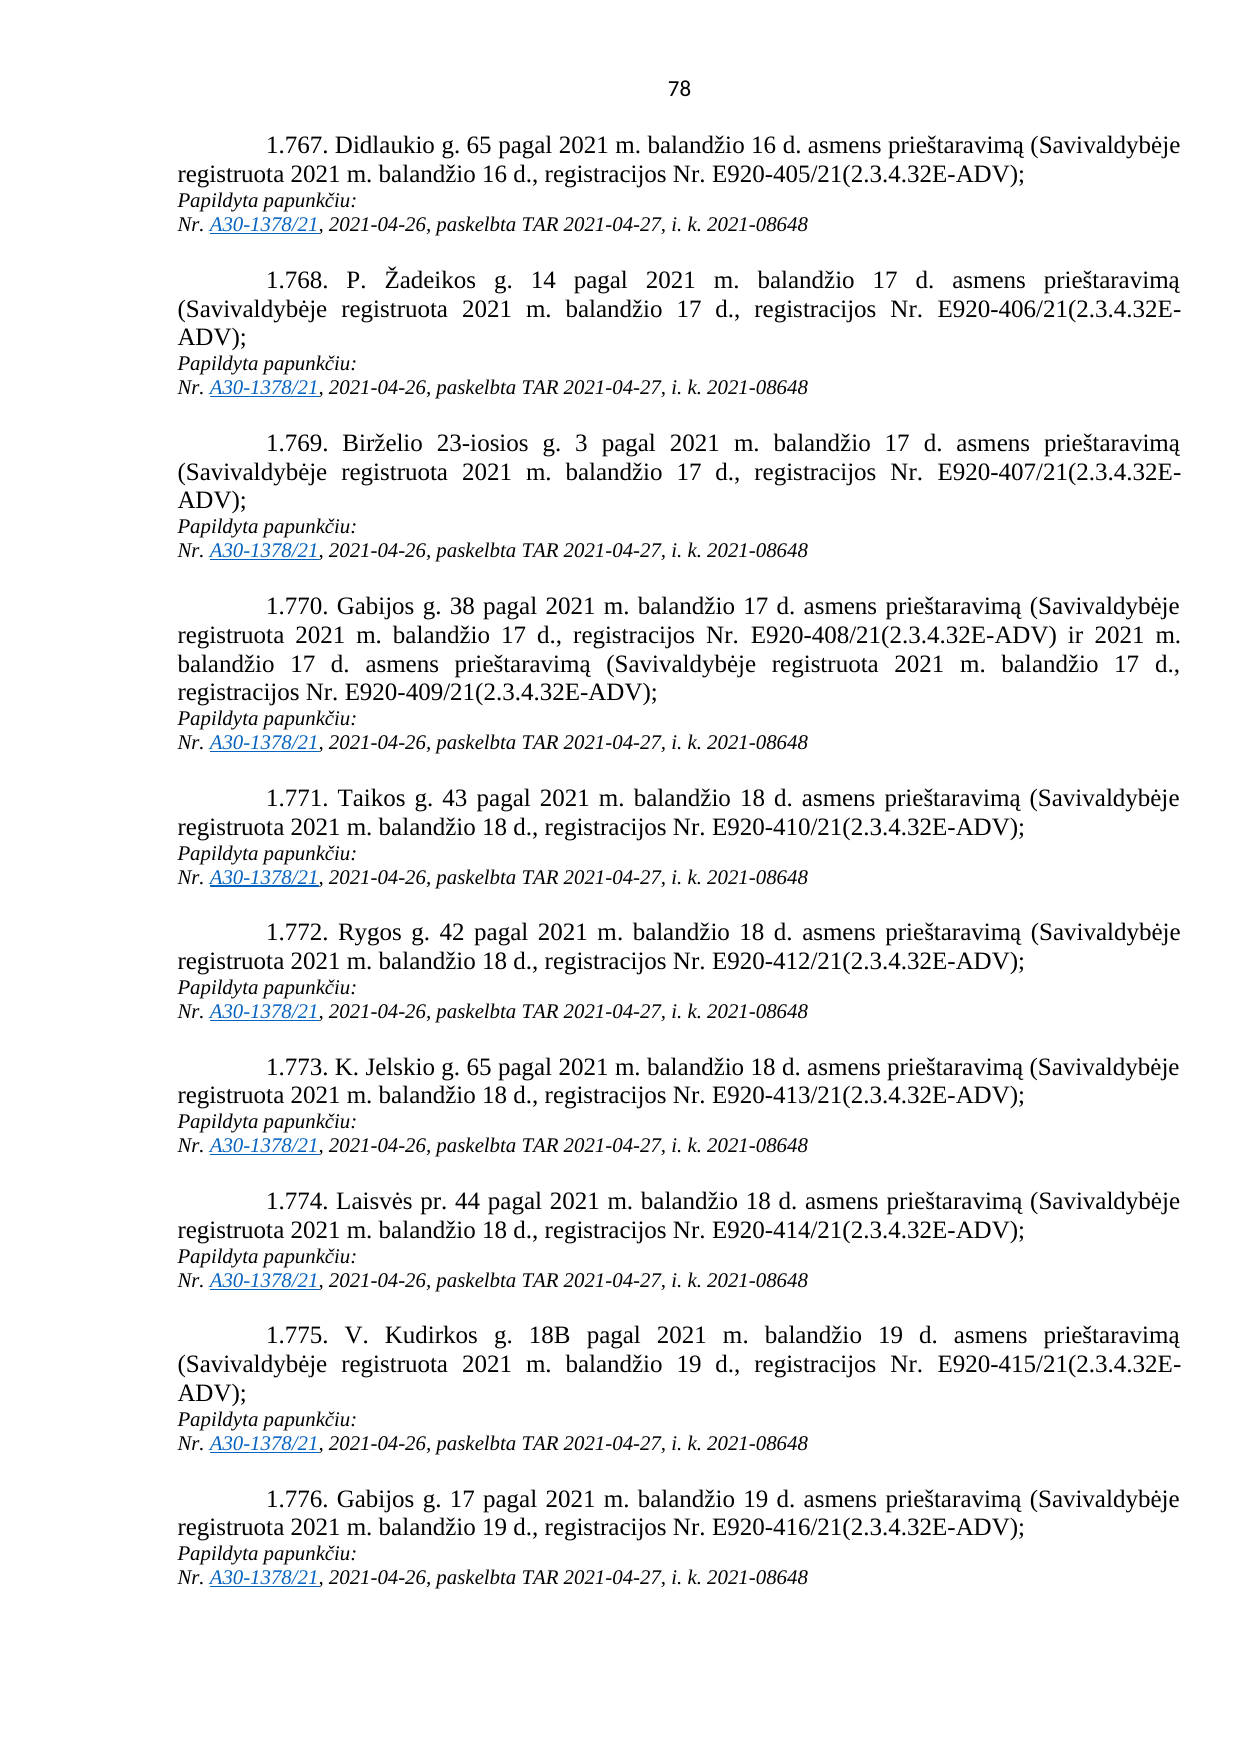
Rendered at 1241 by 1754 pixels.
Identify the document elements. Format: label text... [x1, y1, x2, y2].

text 1.775. V. Kudirkos g. 18B pagal 2021 m. balandžio 19 d. asmens prieštaravimą (Savivaldybėje registruota 2021 m. balandžio 19 d., registracijos Nr. E920-415/21(2.3.4.32E-ADV); [177, 1321, 1181, 1407]
text 1.773. K. Jelskio g. 65 pagal 2021 m. balandžio 18 d. asmens prieštaravimą (Savivaldybėje registruota 2021 m. balandžio 18 d., registracijos Nr. E920-413/21(2.3.4.32E-ADV); [177, 1052, 1181, 1109]
text Nr. A30-1378/21, 2021-04-26, paskelbta TAR 2021-04-27, i. k. 2021-08648 [177, 1431, 1181, 1455]
text 1.769. Birželio 23-iosios g. 3 pagal 2021 m. balandžio 17 d. asmens prieštaravimą (Savivaldybėje registruota 2021 m. balandžio 17 d., registracijos Nr. E920-407/21(2.3.4.32E-ADV); [177, 428, 1181, 514]
text Nr. A30-1378/21, 2021-04-26, paskelbta TAR 2021-04-27, i. k. 2021-08648 [177, 1565, 1181, 1589]
text 1.767. Didlaukio g. 65 pagal 2021 m. balandžio 16 d. asmens prieštaravimą (Savivaldybėje registruota 2021 m. balandžio 16 d., registracijos Nr. E920-405/21(2.3.4.32E-ADV); [177, 131, 1181, 188]
text Nr. A30-1378/21, 2021-04-26, paskelbta TAR 2021-04-27, i. k. 2021-08648 [177, 375, 1181, 399]
text Nr. A30-1378/21, 2021-04-26, paskelbta TAR 2021-04-27, i. k. 2021-08648 [177, 1133, 1181, 1157]
text Papildyta papunkčiu: [177, 1541, 1181, 1565]
text 1.776. Gabijos g. 17 pagal 2021 m. balandžio 19 d. asmens prieštaravimą (Savivaldybėje registruota 2021 m. balandžio 19 d., registracijos Nr. E920-416/21(2.3.4.32E-ADV); [177, 1484, 1181, 1541]
text Papildyta papunkčiu: [177, 351, 1181, 375]
text Papildyta papunkčiu: [177, 1407, 1181, 1431]
text Papildyta papunkčiu: [177, 841, 1181, 865]
text Nr. A30-1378/21, 2021-04-26, paskelbta TAR 2021-04-27, i. k. 2021-08648 [177, 1268, 1181, 1292]
text 1.772. Rygos g. 42 pagal 2021 m. balandžio 18 d. asmens prieštaravimą (Savivaldybėje registruota 2021 m. balandžio 18 d., registracijos Nr. E920-412/21(2.3.4.32E-ADV); [177, 917, 1181, 975]
text Papildyta papunkčiu: [177, 188, 1181, 212]
text 1.771. Taikos g. 43 pagal 2021 m. balandžio 18 d. asmens prieštaravimą (Savivaldybėje registruota 2021 m. balandžio 18 d., registracijos Nr. E920-410/21(2.3.4.32E-ADV); [177, 783, 1181, 841]
text Nr. A30-1378/21, 2021-04-26, paskelbta TAR 2021-04-27, i. k. 2021-08648 [177, 999, 1181, 1023]
text Nr. A30-1378/21, 2021-04-26, paskelbta TAR 2021-04-27, i. k. 2021-08648 [177, 865, 1181, 889]
text Nr. A30-1378/21, 2021-04-26, paskelbta TAR 2021-04-27, i. k. 2021-08648 [177, 538, 1181, 562]
text Papildyta papunkčiu: [177, 706, 1181, 730]
text Papildyta papunkčiu: [177, 1244, 1181, 1268]
text Nr. A30-1378/21, 2021-04-26, paskelbta TAR 2021-04-27, i. k. 2021-08648 [177, 212, 1181, 236]
text 1.774. Laisvės pr. 44 pagal 2021 m. balandžio 18 d. asmens prieštaravimą (Savivaldybėje registruota 2021 m. balandžio 18 d., registracijos Nr. E920-414/21(2.3.4.32E-ADV); [177, 1186, 1181, 1244]
text 1.768. P. Žadeikos g. 14 pagal 2021 m. balandžio 17 d. asmens prieštaravimą (Savivaldybėje registruota 2021 m. balandžio 17 d., registracijos Nr. E920-406/21(2.3.4.32E-ADV); [177, 265, 1181, 351]
text Nr. A30-1378/21, 2021-04-26, paskelbta TAR 2021-04-27, i. k. 2021-08648 [177, 730, 1181, 754]
text Papildyta papunkčiu: [177, 514, 1181, 538]
text Papildyta papunkčiu: [177, 975, 1181, 999]
text Papildyta papunkčiu: [177, 1109, 1181, 1133]
text 1.770. Gabijos g. 38 pagal 2021 m. balandžio 17 d. asmens prieštaravimą (Savivaldybėje registruota 2021 m. balandžio 17 d., registracijos Nr. E920-408/21(2.3.4.32E-ADV) ir 2021 m. balandžio 17 d. asmens prieštaravimą (Savivaldybėje registruota 2021 m. balandžio 17 d., registracijos Nr. E920-409/21(2.3.4.32E-ADV); [177, 591, 1181, 706]
